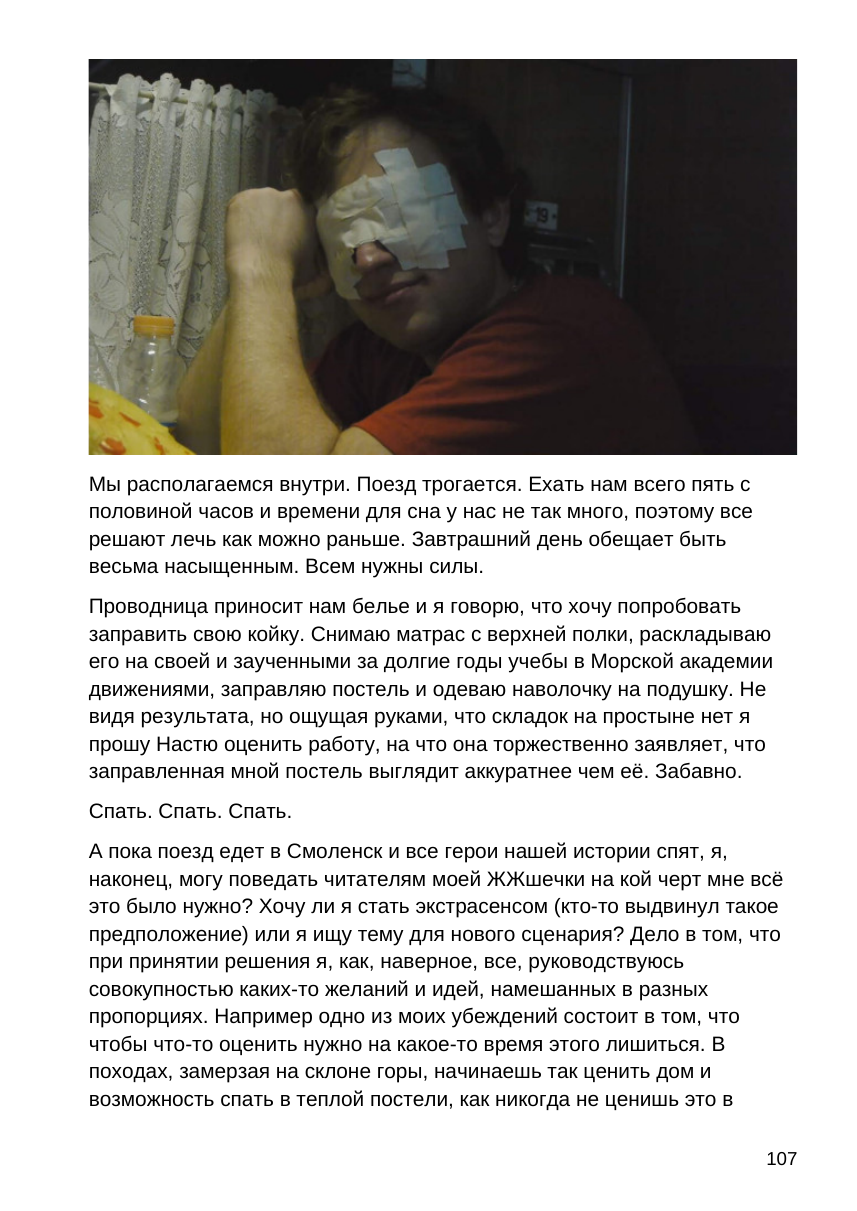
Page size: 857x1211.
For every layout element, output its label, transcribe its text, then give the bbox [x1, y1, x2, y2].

text Спать. Спать. Спать. [88, 799, 797, 823]
text А пока поезд едет в Смоленск и все герои нашей истории спят, я, наконец, могу поведать читателям моей ЖЖшечки на кой черт мне всё это было нужно? Хочу ли я стать экстрасенсом (кто-то выдвинул такое предположение) или я ищу тему для нового сценария? Дело в том, что при принятии решения я, как, наверное, все, руководствуюсь совокупностью каких-то желаний и идей, намешанных в разных пропорциях. Например одно из моих убеждений состоит в том, что чтобы что-то оценить нужно на какое-то время этого лишиться. В походах, замерзая на склоне горы, начинаешь так ценить дом и возможность спать в теплой постели, как никогда не ценишь это в [88, 839, 797, 1110]
text Проводница приносит нам белье и я говорю, что хочу попробовать заправить свою койку. Снимаю матрас с верхней полки, раскладываю его на своей и заученными за долгие годы учебы в Морской академии движениями, заправляю постель и одеваю наволочку на подушку. Не видя результата, но ощущая руками, что складок на простыне нет я прошу Настю оценить работу, на что она торжественно заявляет, что заправленная мной постель выглядит аккуратнее чем её. Забавно. [88, 594, 797, 783]
text Мы располагаемся внутри. Поезд трогается. Ехать нам всего пять с половиной часов и времени для сна у нас не так много, поэтому все решают лечь как можно раньше. Завтрашний день обещает быть весьма насыщенным. Всем нужны силы. [88, 471, 797, 578]
